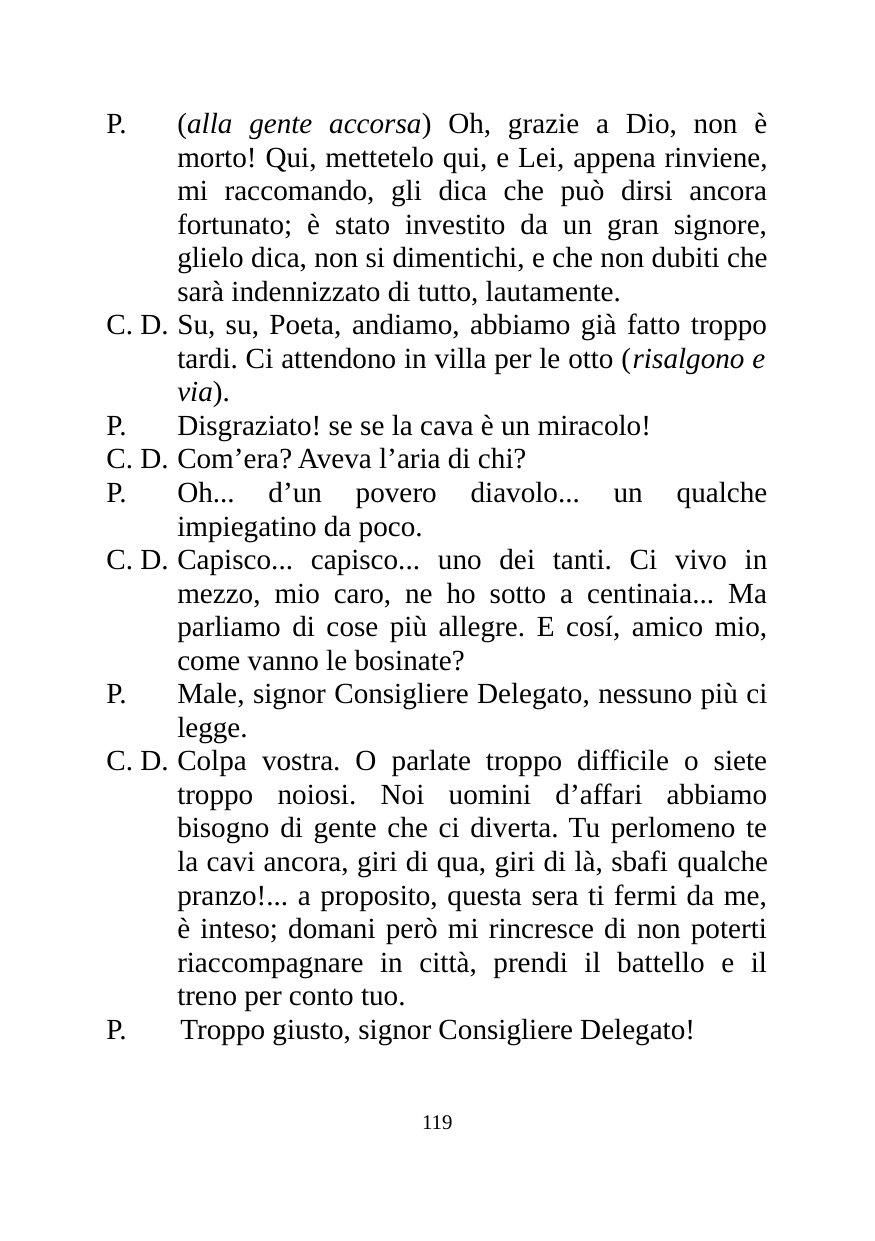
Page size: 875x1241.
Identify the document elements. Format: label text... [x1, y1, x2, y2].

text P. Male, signor Consigliere Delegato, nessuno più ci legge. [106, 676, 768, 743]
text P. Troppo giusto, signor Consigliere Delegato! [106, 1012, 768, 1045]
text C. D. Com’era? Aveva l’aria di chi? [106, 442, 768, 475]
text C. D. Su, su, Poeta, andiamo, abbiamo già fatto troppo tardi. Ci attendono in villa per le otto (risalgono e via). [106, 307, 768, 408]
text C. D. Colpa vostra. O parlate troppo difficile o siete troppo noiosi. Noi uomini d’affari abbiamo bisogno di gente che ci diverta. Tu perlomeno te la cavi ancora, giri di qua, giri di là, sbafi qualche pranzo!... a proposito, questa sera ti fermi da me, è inteso; domani però mi rincresce di non poterti riaccompagnare in città, prendi il battello e il treno per conto tuo. [106, 743, 768, 1012]
text P. Disgraziato! se se la cava è un miracolo! [106, 408, 768, 442]
text P. (alla gente accorsa) Oh, grazie a Dio, non è morto! Qui, mettetelo qui, e Lei, appena rinviene, mi raccomando, gli dica che può dirsi ancora fortunato; è stato investito da un gran signore, glielo dica, non si dimentichi, e che non dubiti che sarà indennizzato di tutto, lautamente. [106, 106, 768, 307]
text C. D. Capisco... capisco... uno dei tanti. Ci vivo in mezzo, mio caro, ne ho sotto a centinaia... Ma parliamo di cose più allegre. E cosí, amico mio, come vanno le bosinate? [106, 542, 768, 676]
text P. Oh... d’un povero diavolo... un qualche impiegatino da poco. [106, 475, 768, 542]
